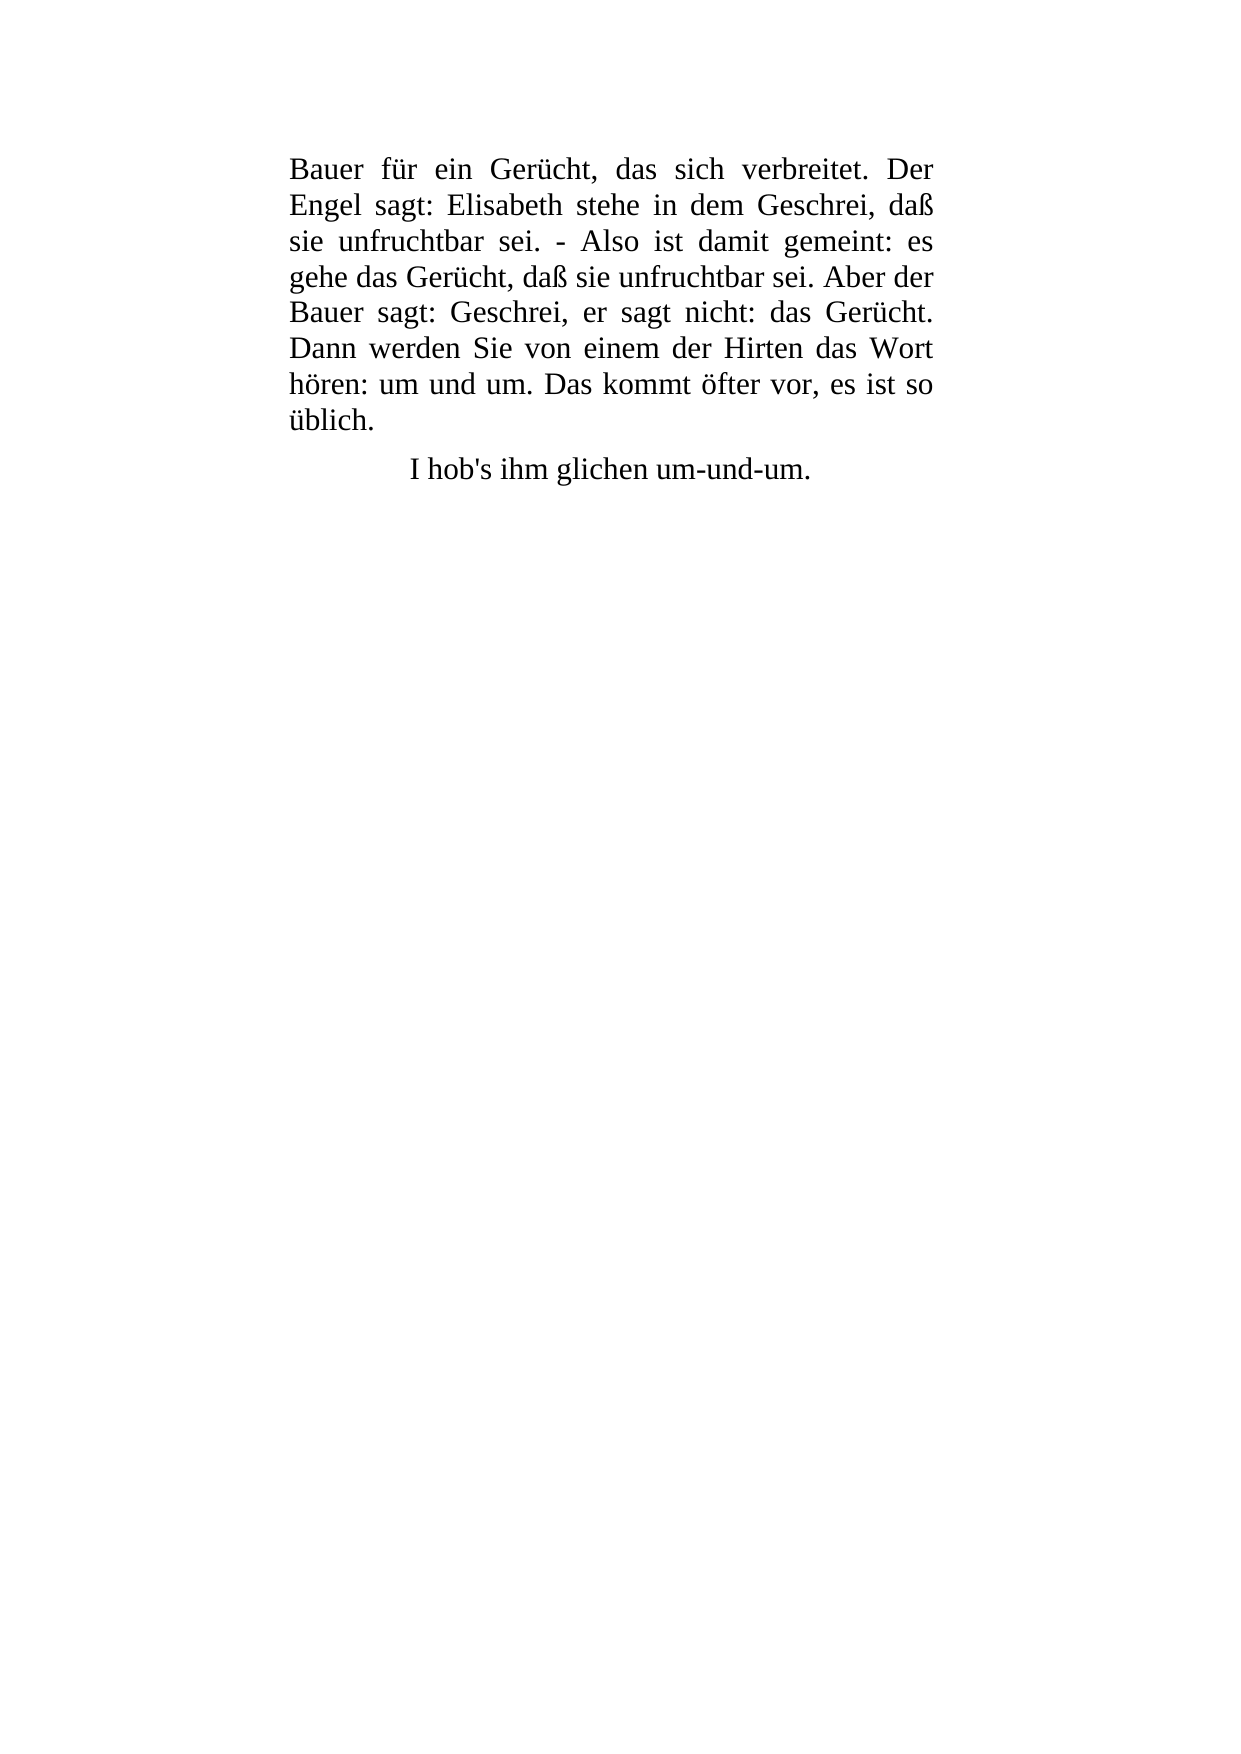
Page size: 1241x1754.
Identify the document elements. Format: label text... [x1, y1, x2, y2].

text I hob's ihm glichen um-und-um. [289, 450, 932, 486]
text Bauer für ein Gerücht, das sich verbreitet. Der Engel sagt: Elisabeth stehe in dem Geschrei, daß sie unfruchtbar sei. - Also ist damit gemeint: es gehe das Gerücht, daß sie unfruchtbar sei. Aber der Bauer sagt: Geschrei, er sagt nicht: das Gerücht. Dann werden Sie von einem der Hirten das Wort hören: um und um. Das kommt öfter vor, es ist so üblich. [289, 150, 934, 437]
